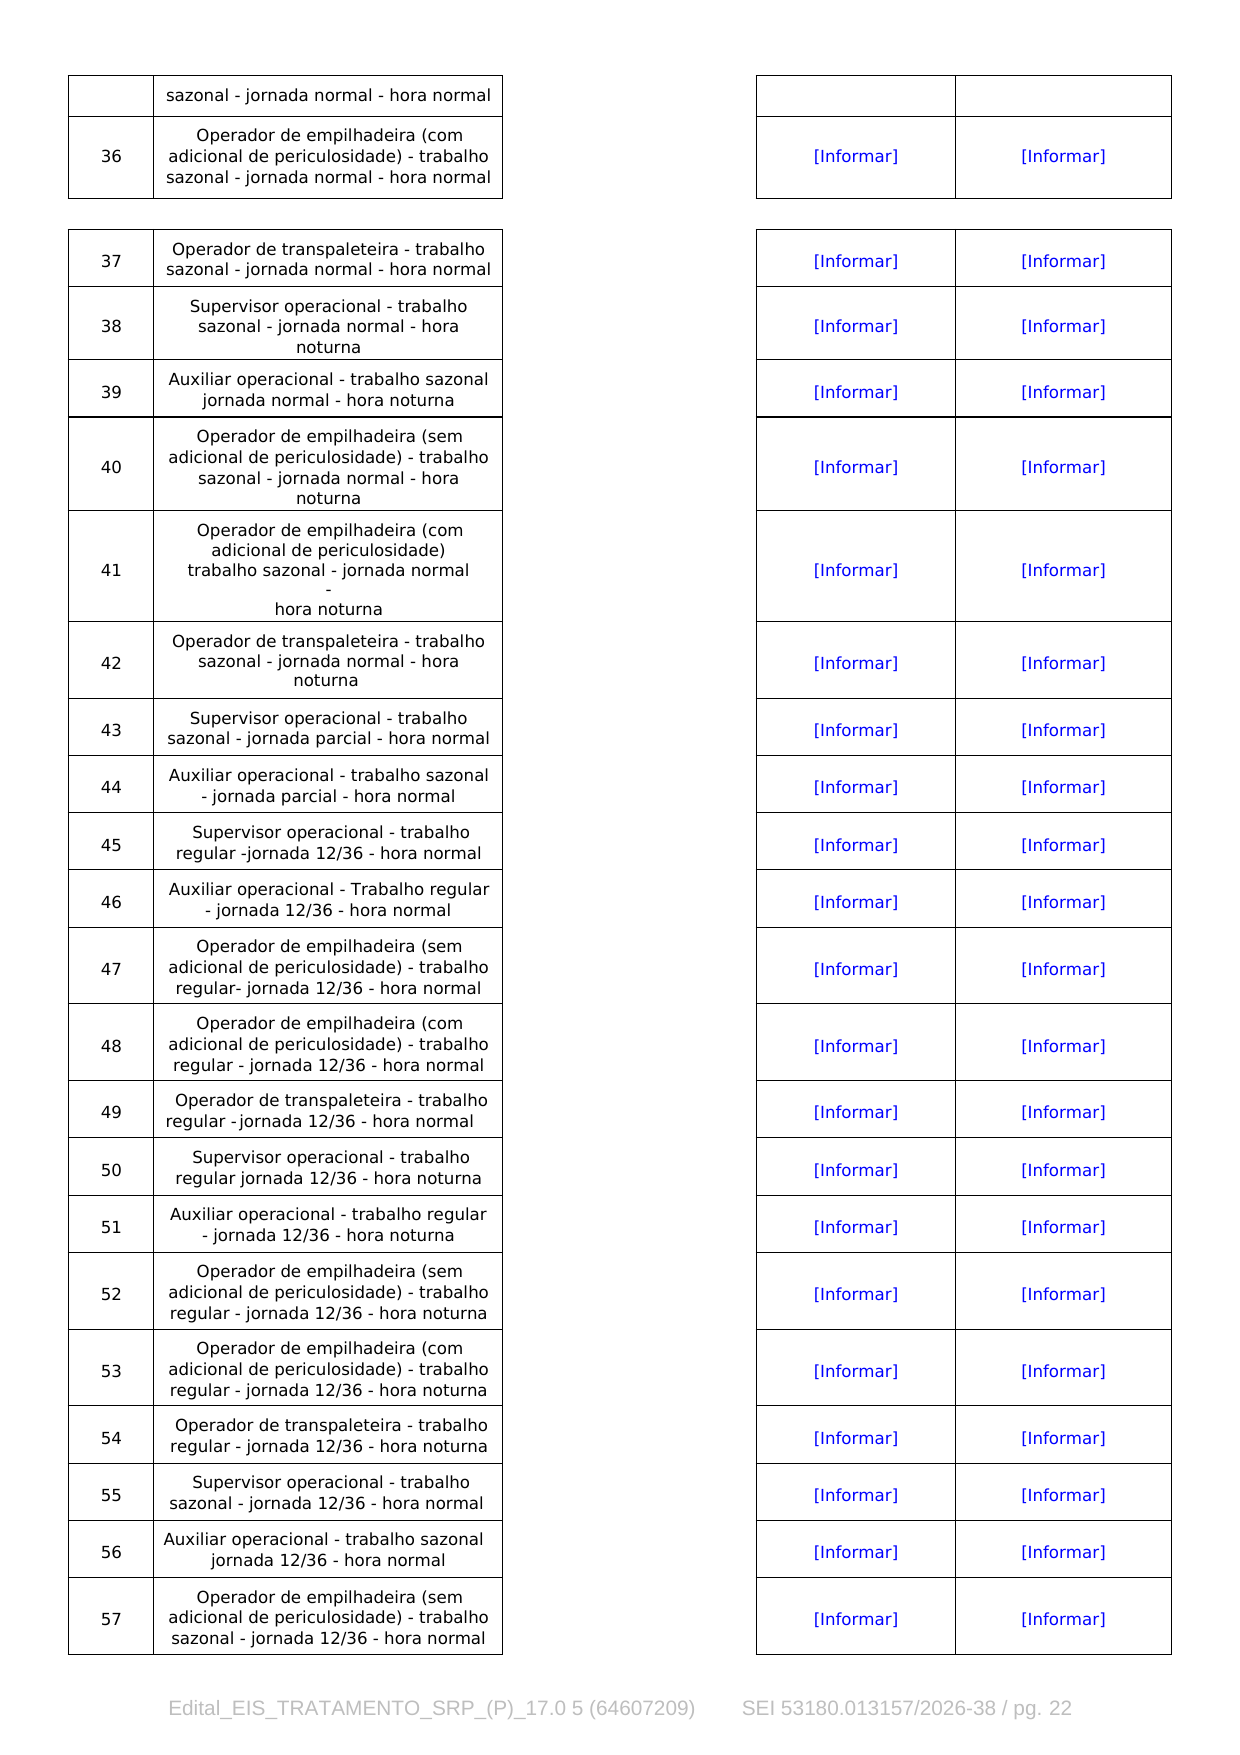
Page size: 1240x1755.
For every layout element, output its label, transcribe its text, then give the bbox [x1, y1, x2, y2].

table_cell [Informar] [757, 287, 955, 359]
table_cell Operador de empilhadeira (sem adicional de periculosidade) - trabalho sazonal - jornada 12/36 - hora normal [154, 1578, 502, 1653]
table_cell [Informar] [956, 1406, 1171, 1462]
table_cell Supervisor operacional - trabalho regular jornada 12/36 - hora noturna [154, 1138, 502, 1194]
table_cell [Informar] [956, 1330, 1171, 1405]
table_cell Operador de transpaleteira - trabalho regular - jornada 12/36 - hora normal [154, 1081, 502, 1137]
table_header [Informar] [757, 230, 955, 286]
table_cell 55 [69, 1464, 153, 1519]
table_cell [Informar] [757, 418, 955, 510]
table_cell Operador de empilhadeira (sem adicional de periculosidade) - trabalho regular- jornada 12/36 - hora normal [154, 928, 502, 1003]
table_cell [Informar] [757, 1253, 955, 1328]
table_header Operador de transpaleteira - trabalho sazonal - jornada normal - hora normal [154, 230, 502, 286]
table_header 37 [69, 230, 153, 286]
table_cell [Informar] [956, 1578, 1171, 1653]
table_cell [Informar] [757, 622, 955, 698]
table_cell 46 [69, 870, 153, 927]
table_cell [Informar] [757, 511, 955, 621]
table_cell 43 [69, 699, 153, 755]
table_cell [Informar] [757, 1464, 955, 1519]
table_cell [Informar] [956, 1138, 1171, 1194]
table_cell Supervisor operacional - trabalho sazonal - jornada 12/36 - hora normal [154, 1464, 502, 1519]
table_cell Supervisor operacional - trabalho regular -jornada 12/36 - hora normal [154, 813, 502, 869]
table_cell 57 [69, 1578, 153, 1653]
table_cell [Informar] [956, 622, 1171, 698]
table_cell [Informar] [956, 1253, 1171, 1328]
table_cell [Informar] [956, 699, 1171, 755]
table_cell 56 [69, 1521, 153, 1577]
table_cell [Informar] [757, 1081, 955, 1137]
table_cell Operador de transpaleteira - trabalho sazonal - jornada normal - hora noturna [154, 622, 502, 698]
table_cell 36 [69, 117, 153, 198]
table_cell [Informar] [956, 1464, 1171, 1519]
table_cell Operador de transpaleteira - trabalho regular - jornada 12/36 - hora noturna [154, 1406, 502, 1462]
table_cell [Informar] [757, 1406, 955, 1462]
table_cell [Informar] [956, 1081, 1171, 1137]
table_cell [Informar] [956, 287, 1171, 359]
table_cell [Informar] [956, 928, 1171, 1003]
table_cell Auxiliar operacional - trabalho sazonal jornada normal - hora noturna [154, 360, 502, 416]
table_cell [Informar] [757, 813, 955, 869]
table_cell [Informar] [757, 928, 955, 1003]
table_cell 42 [69, 622, 153, 698]
table_cell 49 [69, 1081, 153, 1137]
table_cell [Informar] [757, 870, 955, 927]
table_cell [Informar] [956, 418, 1171, 510]
table_cell 44 [69, 756, 153, 812]
table_cell 52 [69, 1253, 153, 1328]
table_cell Supervisor operacional - trabalho sazonal - jornada normal - hora noturna [154, 287, 502, 359]
table_cell [Informar] [956, 870, 1171, 927]
table_cell [Informar] [757, 1521, 955, 1577]
table_cell Operador de empilhadeira (sem adicional de periculosidade) - trabalho sazonal - jornada normal - hora noturna [154, 418, 502, 510]
table_cell sazonal - jornada normal - hora normal [154, 76, 502, 116]
table_header [Informar] [956, 230, 1171, 286]
table_cell [Informar] [757, 1578, 955, 1653]
table_cell Operador de empilhadeira (com adicional de periculosidade) - trabalho regular - jornada 12/36 - hora normal [154, 1004, 502, 1080]
table_cell 54 [69, 1406, 153, 1462]
table_cell [Informar] [956, 1521, 1171, 1577]
table_cell [Informar] [757, 1330, 955, 1405]
table_cell [Informar] [956, 511, 1171, 621]
table_cell Operador de empilhadeira (com adicional de periculosidade) - trabalho sazonal - jornada normal - hora normal [154, 117, 502, 198]
table_cell Operador de empilhadeira (sem adicional de periculosidade) - trabalho regular - jornada 12/36 - hora noturna [154, 1253, 502, 1328]
table_cell Auxiliar operacional - trabalho sazonal jornada 12/36 - hora normal [154, 1521, 502, 1577]
table_cell [Informar] [757, 699, 955, 755]
table_cell 53 [69, 1330, 153, 1405]
table_cell [Informar] [757, 1004, 955, 1080]
table_cell Operador de empilhadeira (com adicional de periculosidade) - trabalho regular - jornada 12/36 - hora noturna [154, 1330, 502, 1405]
table_cell 48 [69, 1004, 153, 1080]
table_cell Auxiliar operacional - trabalho regular - jornada 12/36 - hora noturna [154, 1196, 502, 1252]
table_cell [Informar] [956, 813, 1171, 869]
table_cell [956, 76, 1171, 116]
table_header [503, 229, 756, 1653]
table_cell 47 [69, 928, 153, 1003]
table_cell [Informar] [757, 1196, 955, 1252]
table_cell Auxiliar operacional - trabalho sazonal - jornada parcial - hora normal [154, 756, 502, 812]
table_cell 41 [69, 511, 153, 621]
table_cell 40 [69, 418, 153, 510]
table_cell Supervisor operacional - trabalho sazonal - jornada parcial - hora normal [154, 699, 502, 755]
table_cell [69, 76, 153, 116]
table_cell [Informar] [757, 117, 955, 198]
table_cell 45 [69, 813, 153, 869]
table_header [503, 75, 756, 198]
table_cell 38 [69, 287, 153, 359]
table_cell [757, 76, 955, 116]
table_cell [Informar] [956, 117, 1171, 198]
table_cell 50 [69, 1138, 153, 1194]
table_cell Operador de empilhadeira (com adicional de periculosidade) trabalho sazonal - jornada normal - hora noturna [154, 511, 502, 621]
table_cell [Informar] [956, 360, 1171, 416]
table_cell [Informar] [757, 1138, 955, 1194]
table_cell [Informar] [956, 756, 1171, 812]
table_cell [Informar] [956, 1196, 1171, 1252]
table_cell [Informar] [757, 360, 955, 416]
table_cell Auxiliar operacional - Trabalho regular - jornada 12/36 - hora normal [154, 870, 502, 927]
table_cell 51 [69, 1196, 153, 1252]
table_cell 39 [69, 360, 153, 416]
table_cell [Informar] [757, 756, 955, 812]
table_cell [Informar] [956, 1004, 1171, 1080]
